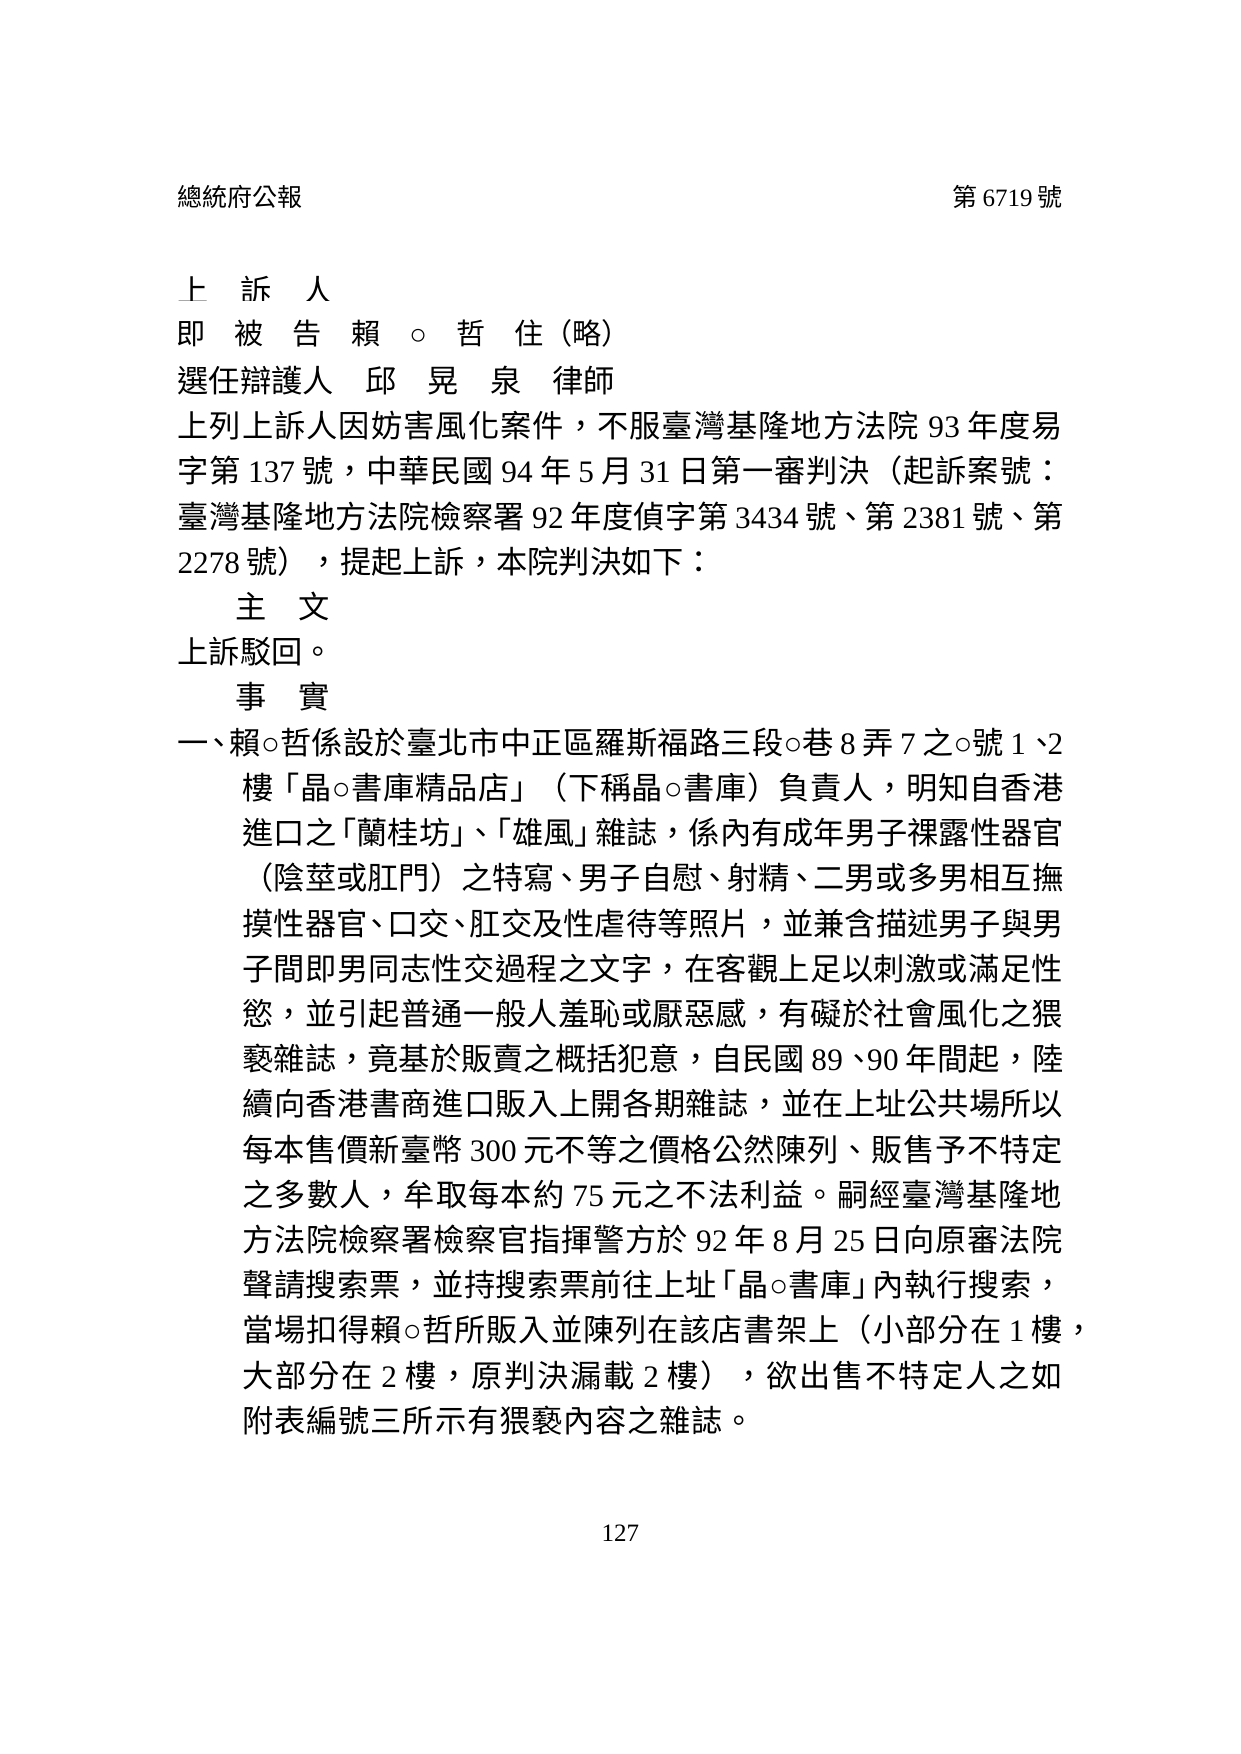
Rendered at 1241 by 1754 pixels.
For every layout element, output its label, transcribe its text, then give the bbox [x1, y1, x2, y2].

text 即 被 告 賴 ○ 哲 住（略） [176, 301, 791, 356]
text 上訴駁回。 [177, 627, 1063, 673]
text 事 實 [236, 673, 1063, 718]
text 上列上訴人因妨害風化案件，不服臺灣基隆地方法院93年度易字第137號，中華民國94年5月31日第一審判決（起訴案號：臺灣基隆地方法院檢察署92年度偵字第3434號、第2381號、第2278號），提起上訴，本院判決如下： [177, 401, 1063, 582]
text 一、賴○哲係設於臺北市中正區羅斯福路三段○巷8弄7之○號1、2樓「晶○書庫精品店」（下稱晶○書庫）負責人，明知自香港進口之「蘭桂坊」、「雄風」雜誌，係內有成年男子祼露性器官（陰莖或肛門）之特寫、男子自慰、射精、二男或多男相互撫摸性器官、口交、肛交及性虐待等照片，並兼含描述男子與男子間即男同志性交過程之文字，在客觀上足以刺激或滿足性慾，並引起普通一般人羞恥或厭惡感，有礙於社會風化之猥褻雜誌，竟基於販賣之概括犯意，自民國89、90年間起，陸續向香港書商進口販入上開各期雜誌，並在上址公共場所以每本售價新臺幣300元不等之價格公然陳列、販售予不特定之多數人，牟取每本約75元之不法利益。嗣經臺灣基隆地方法院檢察署檢察官指揮警方於92年8月25日向原審法院聲請搜索票，並持搜索票前往上址「晶○書庫」內執行搜索，當場扣得賴○哲所販入並陳列在該店書架上（小部分在1樓，大部分在2樓，原判決漏載2樓），欲出售不特定人之如附表編號三所示有猥褻內容之雜誌。 [177, 718, 1063, 1441]
text 上 訴 人 [177, 266, 1063, 356]
text 選任辯護人 邱 晃 泉 律師 [177, 356, 1063, 401]
text 主 文 [236, 582, 1063, 627]
